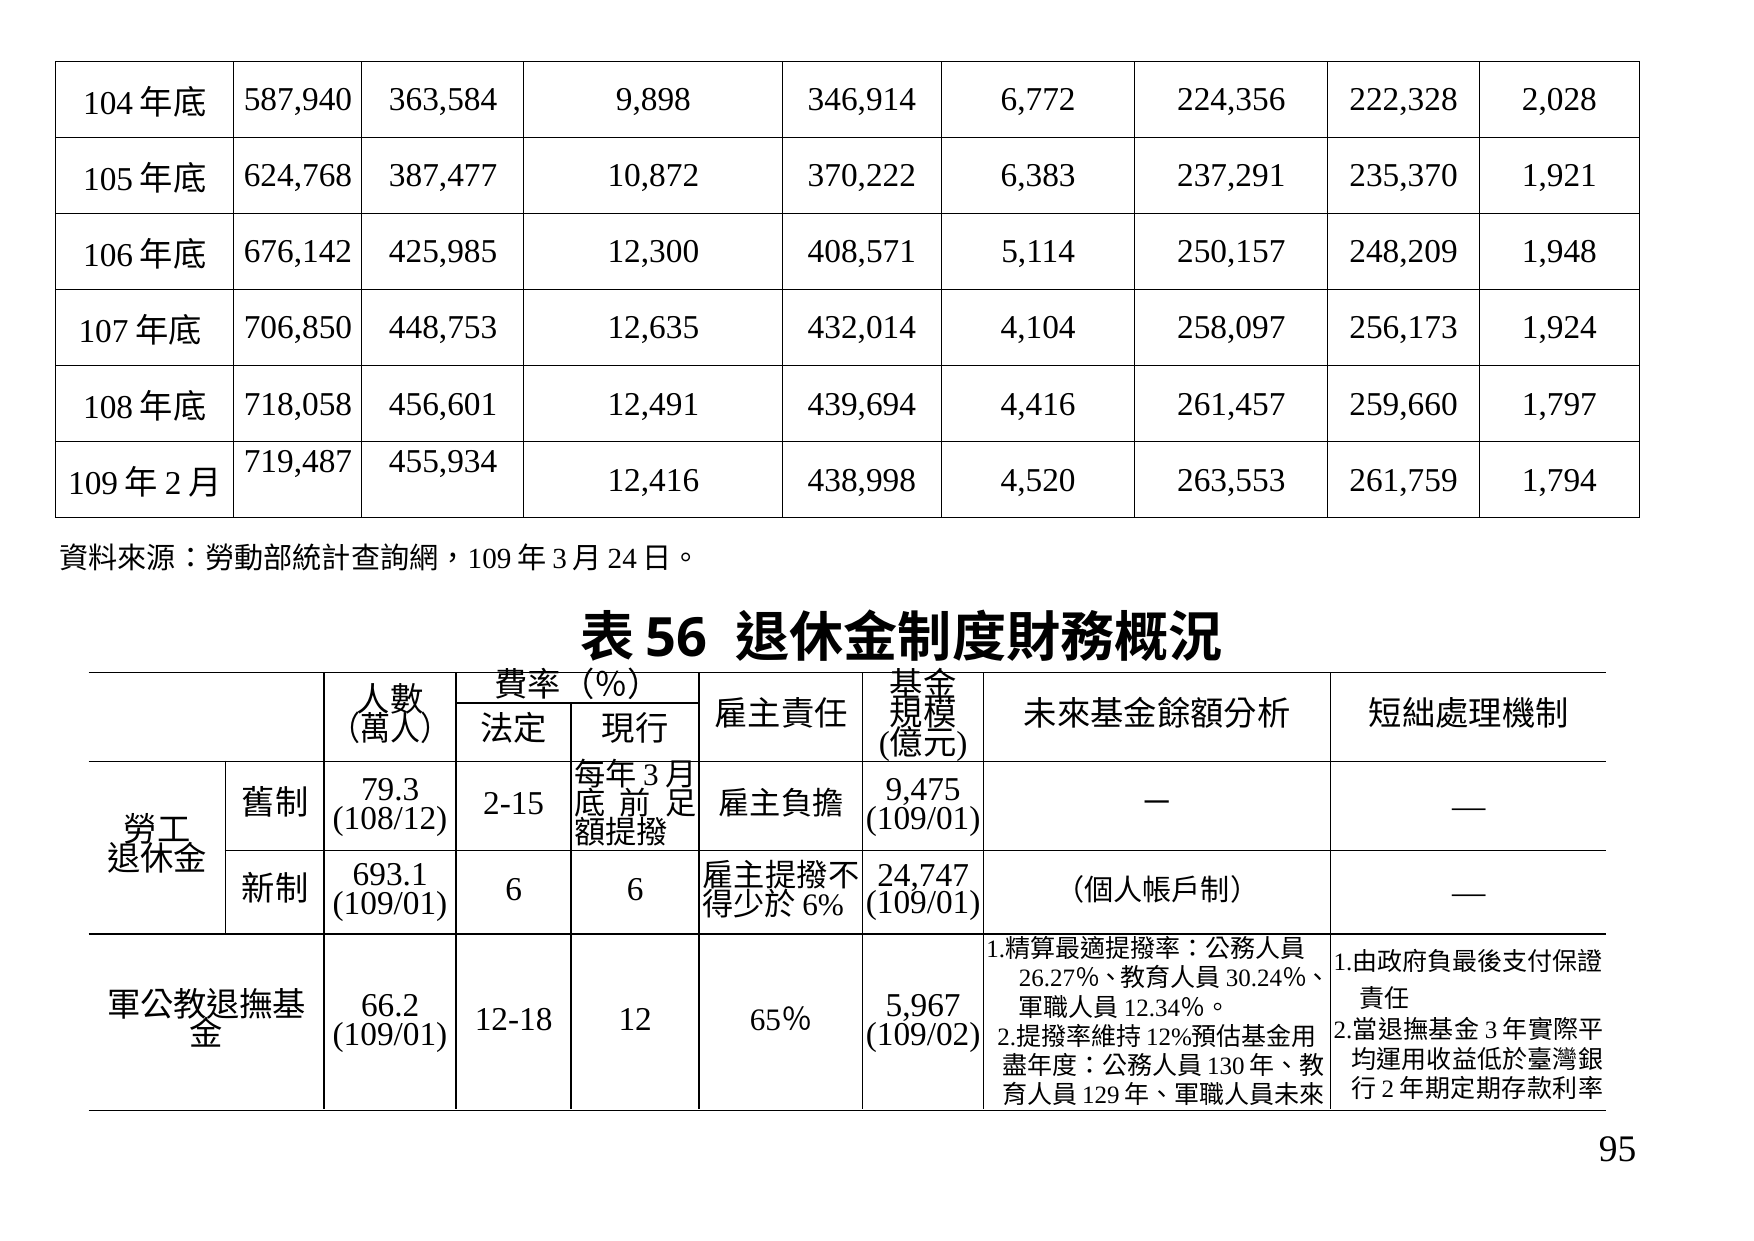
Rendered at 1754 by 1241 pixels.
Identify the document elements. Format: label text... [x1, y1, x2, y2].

table_cell 408,571 [783, 214, 941, 289]
table_cell 109年2月 [56, 442, 233, 517]
table_cell — [1331, 762, 1606, 849]
table_cell 12,491 [524, 366, 782, 441]
table_cell 676,142 [234, 214, 361, 289]
table_header 雇主責任 [700, 673, 862, 761]
table_cell 79.3 (108/12) [325, 762, 455, 849]
table_cell 9,898 [524, 62, 782, 137]
table_cell 每年3月底前足額提撥 [572, 762, 698, 849]
table_cell 250,157 [1135, 214, 1327, 289]
table_cell 105年底 [56, 138, 233, 213]
table_cell 1.由政府負最後支付保證責任 2.當退撫基金3年實際平均運用收益低於臺灣銀行2年期定期存款利率 [1331, 935, 1606, 1109]
table_cell 346,914 [783, 62, 941, 137]
table_cell — [1331, 851, 1606, 933]
table_cell 1,924 [1480, 290, 1639, 365]
table_cell 432,014 [783, 290, 941, 365]
table_cell 6,772 [942, 62, 1134, 137]
table_cell 387,477 [362, 138, 523, 213]
table_cell 5,967 (109/02) [863, 935, 983, 1109]
table_cell 439,694 [783, 366, 941, 441]
table_cell 363,584 [362, 62, 523, 137]
table_cell 1,794 [1480, 442, 1639, 517]
table_cell 6 [572, 851, 698, 933]
table_cell 5,114 [942, 214, 1134, 289]
table_cell 706,850 [234, 290, 361, 365]
table_cell 1,797 [1480, 366, 1639, 441]
table_cell 1.精算最適提撥率：公務人員26.27％、教育人員30.24％、軍職人員12.34％。 2.提撥率維持12%預估基金用盡年度：公務人員130年、教育人員129年、軍職人員未來 [984, 935, 1330, 1109]
table_cell 1,948 [1480, 214, 1639, 289]
table_cell 4,104 [942, 290, 1134, 365]
table_cell （個人帳戶制） [984, 851, 1330, 933]
table_cell 224,356 [1135, 62, 1327, 137]
table_cell 舊制 [226, 762, 323, 849]
table_cell 261,759 [1328, 442, 1479, 517]
table_cell 2-15 [457, 762, 570, 849]
table_header 基金 規模 (億元) [863, 673, 983, 761]
table_cell 1,921 [1480, 138, 1639, 213]
table_cell 370,222 [783, 138, 941, 213]
table_cell 104年底 [56, 62, 233, 137]
table_cell 現行 [572, 704, 698, 761]
table_cell 256,173 [1328, 290, 1479, 365]
table_cell 4,520 [942, 442, 1134, 517]
table_cell 719,487 [234, 442, 361, 517]
table_cell 軍公教退撫基金 [89, 935, 323, 1109]
table_cell 222,328 [1328, 62, 1479, 137]
table_cell － [984, 762, 1330, 849]
table_cell 448,753 [362, 290, 523, 365]
table_cell 雇主提撥不得少於6% [700, 851, 862, 933]
table_cell 235,370 [1328, 138, 1479, 213]
table_cell 624,768 [234, 138, 361, 213]
table_cell 12,300 [524, 214, 782, 289]
table_cell 248,209 [1328, 214, 1479, 289]
table_cell 12-18 [457, 935, 570, 1109]
table_cell 438,998 [783, 442, 941, 517]
table_cell 2,028 [1480, 62, 1639, 137]
table_cell 108年底 [56, 366, 233, 441]
table_cell 6,383 [942, 138, 1134, 213]
table_header 未來基金餘額分析 [984, 673, 1330, 761]
table_cell 10,872 [524, 138, 782, 213]
table_cell 718,058 [234, 366, 361, 441]
table_cell 法定 [457, 704, 570, 761]
table_cell 587,940 [234, 62, 361, 137]
table_cell 9,475 (109/01) [863, 762, 983, 849]
table_cell 456,601 [362, 366, 523, 441]
table_cell 雇主負擔 [700, 762, 862, 849]
table_cell 455,934 [362, 442, 523, 517]
table_header [89, 673, 323, 761]
table_cell 新制 [226, 851, 323, 933]
table_cell 425,985 [362, 214, 523, 289]
table_header 費率（％） [457, 673, 698, 702]
table_header 短絀處理機制 [1331, 673, 1606, 761]
text 資料來源：勞動部統計查詢網，109年3月24日。 [59, 518, 1636, 593]
text 表56 退休金制度財務概況 [59, 593, 1636, 672]
table_cell 263,553 [1135, 442, 1327, 517]
table_cell 6 [457, 851, 570, 933]
table_cell 12,635 [524, 290, 782, 365]
table_cell 65％ [700, 935, 862, 1109]
table_cell 261,457 [1135, 366, 1327, 441]
table_cell 259,660 [1328, 366, 1479, 441]
table_cell 12,416 [524, 442, 782, 517]
table_cell 693.1 (109/01) [325, 851, 455, 933]
table_header 人數 （萬人） [325, 673, 455, 761]
table_cell 107年底 [56, 290, 233, 365]
table_cell 237,291 [1135, 138, 1327, 213]
table_cell 24,747 (109/01) [863, 851, 983, 933]
table_cell 258,097 [1135, 290, 1327, 365]
table_cell 勞工 退休金 [89, 762, 225, 933]
table_cell 12 [572, 935, 698, 1109]
table_cell 4,416 [942, 366, 1134, 441]
table_cell 66.2 (109/01) [325, 935, 455, 1109]
table_cell 106年底 [56, 214, 233, 289]
